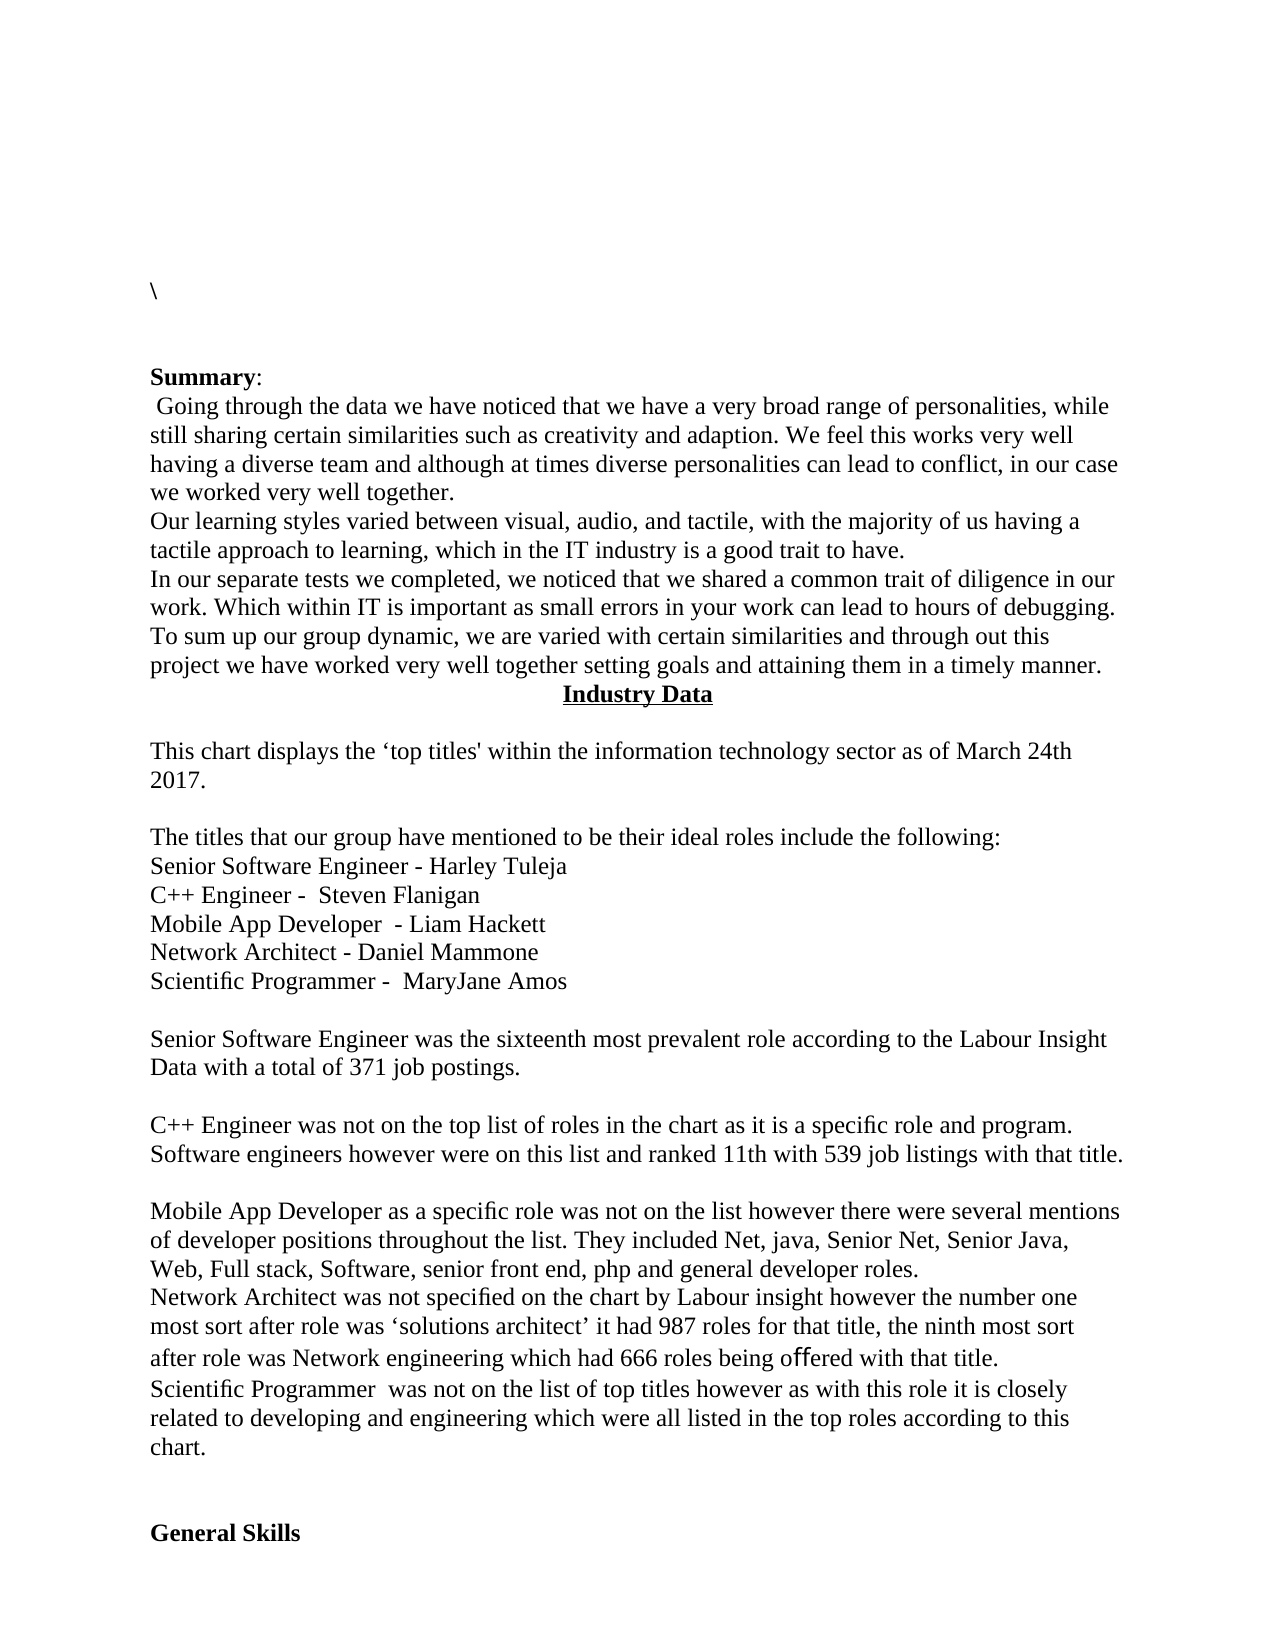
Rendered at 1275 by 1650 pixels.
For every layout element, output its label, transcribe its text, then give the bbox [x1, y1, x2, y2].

text In our separate tests we completed, we noticed that we shared a common trait of diligence in our work. Which within IT is important as small errors in your work can lead to hours of debugging. [150, 564, 1125, 621]
text Going through the data we have noticed that we have a very broad range of personalities, while still sharing certain similarities such as creativity and adaption. We feel this works very well having a diverse team and although at times diverse personalities can lead to conflict, in our case we worked very well together. [150, 391, 1125, 506]
text C++ Engineer was not on the top list of roles in the chart as it is a speciﬁc role and program. Software engineers however were on this list and ranked 11th with 539 job listings with that title. Mobile App Developer as a speciﬁc role was not on the list however there were several mentions of developer positions throughout the list. They included Net, java, Senior Net, Senior Java, Web, Full stack, Software, senior front end, php and general developer roles. Network Architect was not speciﬁed on the chart by Labour insight however the number one most sort after role was ‘solutions architect’ it had 987 roles for that title, the ninth most sort after role was Network engineering which had 666 roles being oﬀered with that title. Scientiﬁc Programmer was not on the list of top titles however as with this role it is closely related to developing and engineering which were all listed in the top roles according to this chart. [150, 1110, 1125, 1489]
text Our learning styles varied between visual, audio, and tactile, with the majority of us having a tactile approach to learning, which in the IT industry is a good trait to have. [150, 506, 1125, 564]
text To sum up our group dynamic, we are varied with certain similarities and through out this project we have worked very well together setting goals and attaining them in a timely manner. [150, 621, 1125, 679]
text \ [150, 276, 1125, 305]
text Industry Data [150, 679, 1125, 707]
text Summary: [150, 362, 1125, 391]
text Senior Software Engineer was the sixteenth most prevalent role according to the Labour Insight Data with a total of 371 job postings. [150, 1024, 1125, 1110]
text This chart displays the ‘top titles' within the information technology sector as of March 24th 2017. [150, 736, 1125, 822]
text The titles that our group have mentioned to be their ideal roles include the following: Senior Software Engineer - Harley Tuleja C++ Engineer - Steven Flanigan Mobile App Developer - Liam Hackett Network Architect - Daniel Mammone Scientiﬁc Programmer - MaryJane Amos [150, 822, 1125, 1024]
text General Skills [150, 1518, 1125, 1547]
